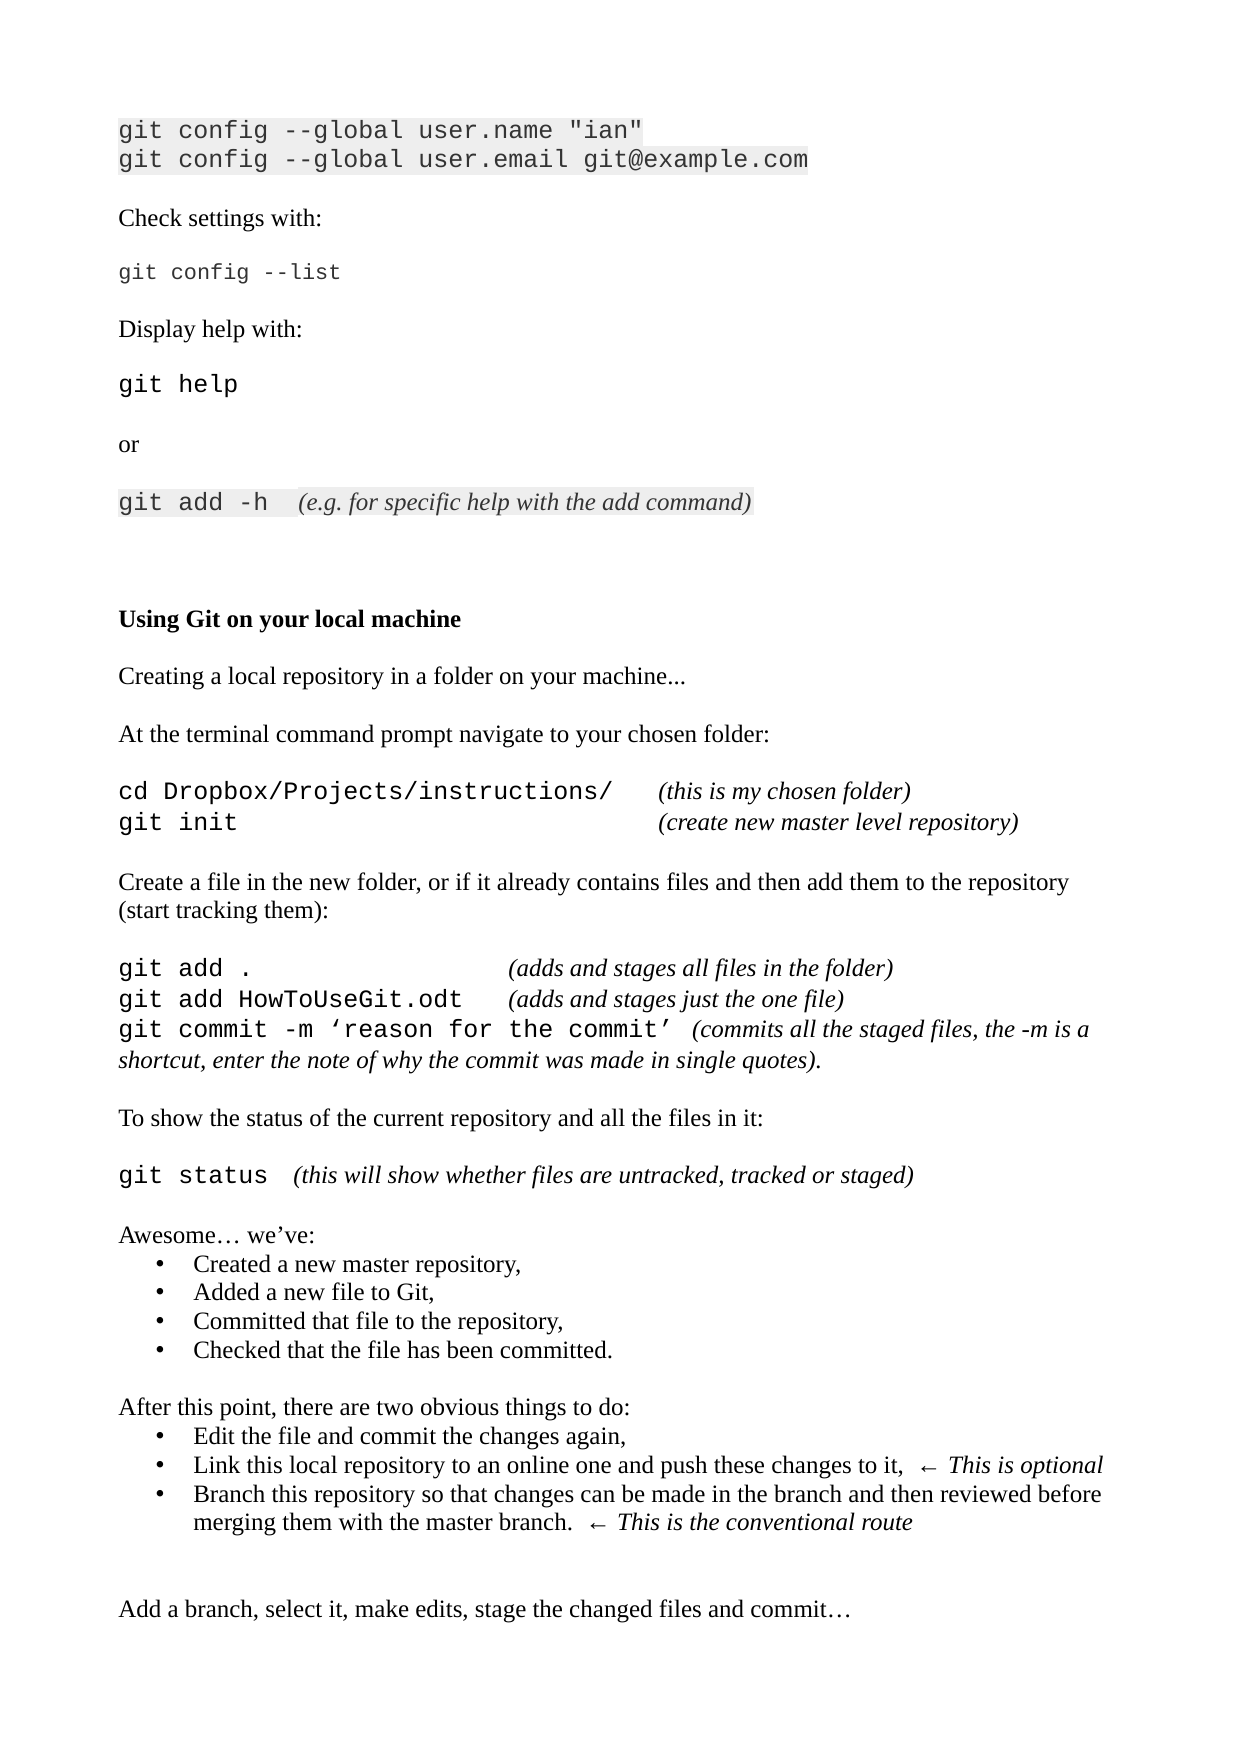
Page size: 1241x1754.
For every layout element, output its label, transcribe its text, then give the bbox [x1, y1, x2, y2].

list Checked that the file has been committed. [156, 1335, 1122, 1364]
text git add HowToUseGit.odt (adds and stages just the one file) [118, 984, 1122, 1014]
text Check settings with: [118, 203, 1122, 232]
text git help [118, 372, 1122, 400]
text cd Dropbox/Projects/instructions/ (this is my chosen folder) [118, 776, 1122, 807]
text git config --global user.name "ian" [118, 118, 1122, 146]
list Created a new master repository, [156, 1249, 1122, 1277]
text Add a branch, select it, make edits, stage the changed files and commit… [118, 1594, 1122, 1622]
text git config --global user.email git@example.com [118, 146, 1122, 175]
text git init (create new master level repository) [118, 807, 1122, 838]
text Awesome… we’ve: [118, 1220, 1122, 1249]
text At the terminal command prompt navigate to your chosen folder: [118, 719, 1122, 747]
text To show the status of the current repository and all the files in it: [118, 1103, 1122, 1132]
text After this point, there are two obvious things to do: [118, 1392, 1122, 1421]
text git config --list [118, 261, 1122, 286]
text git add . (adds and stages all files in the folder) [118, 953, 1122, 984]
text git status (this will show whether files are untracked, tracked or staged) [118, 1160, 1122, 1191]
text git add -h (e.g. for specific help with the add command) [118, 487, 1122, 517]
text or [118, 429, 1122, 458]
list Added a new file to Git, [156, 1277, 1122, 1306]
text Creating a local repository in a folder on your machine... [118, 661, 1122, 690]
text git commit -m ‘reason for the commit’ (commits all the staged files, the -m is a shortcut, enter the note of why the commit was made in single quotes). [118, 1014, 1122, 1074]
text Display help with: [118, 314, 1122, 343]
list Committed that file to the repository, [156, 1306, 1122, 1335]
text Create a file in the new folder, or if it already contains files and then add them to the repository (start tracking them): [118, 867, 1122, 924]
list Branch this repository so that changes can be made in the branch and then reviewed before merging them with the master branch. ← This is the conventional route [156, 1479, 1122, 1536]
list Edit the file and commit the changes again, [156, 1421, 1122, 1450]
text Using Git on your local machine [118, 604, 1122, 632]
list Link this local repository to an online one and push these changes to it, ← This is optional [156, 1450, 1122, 1479]
